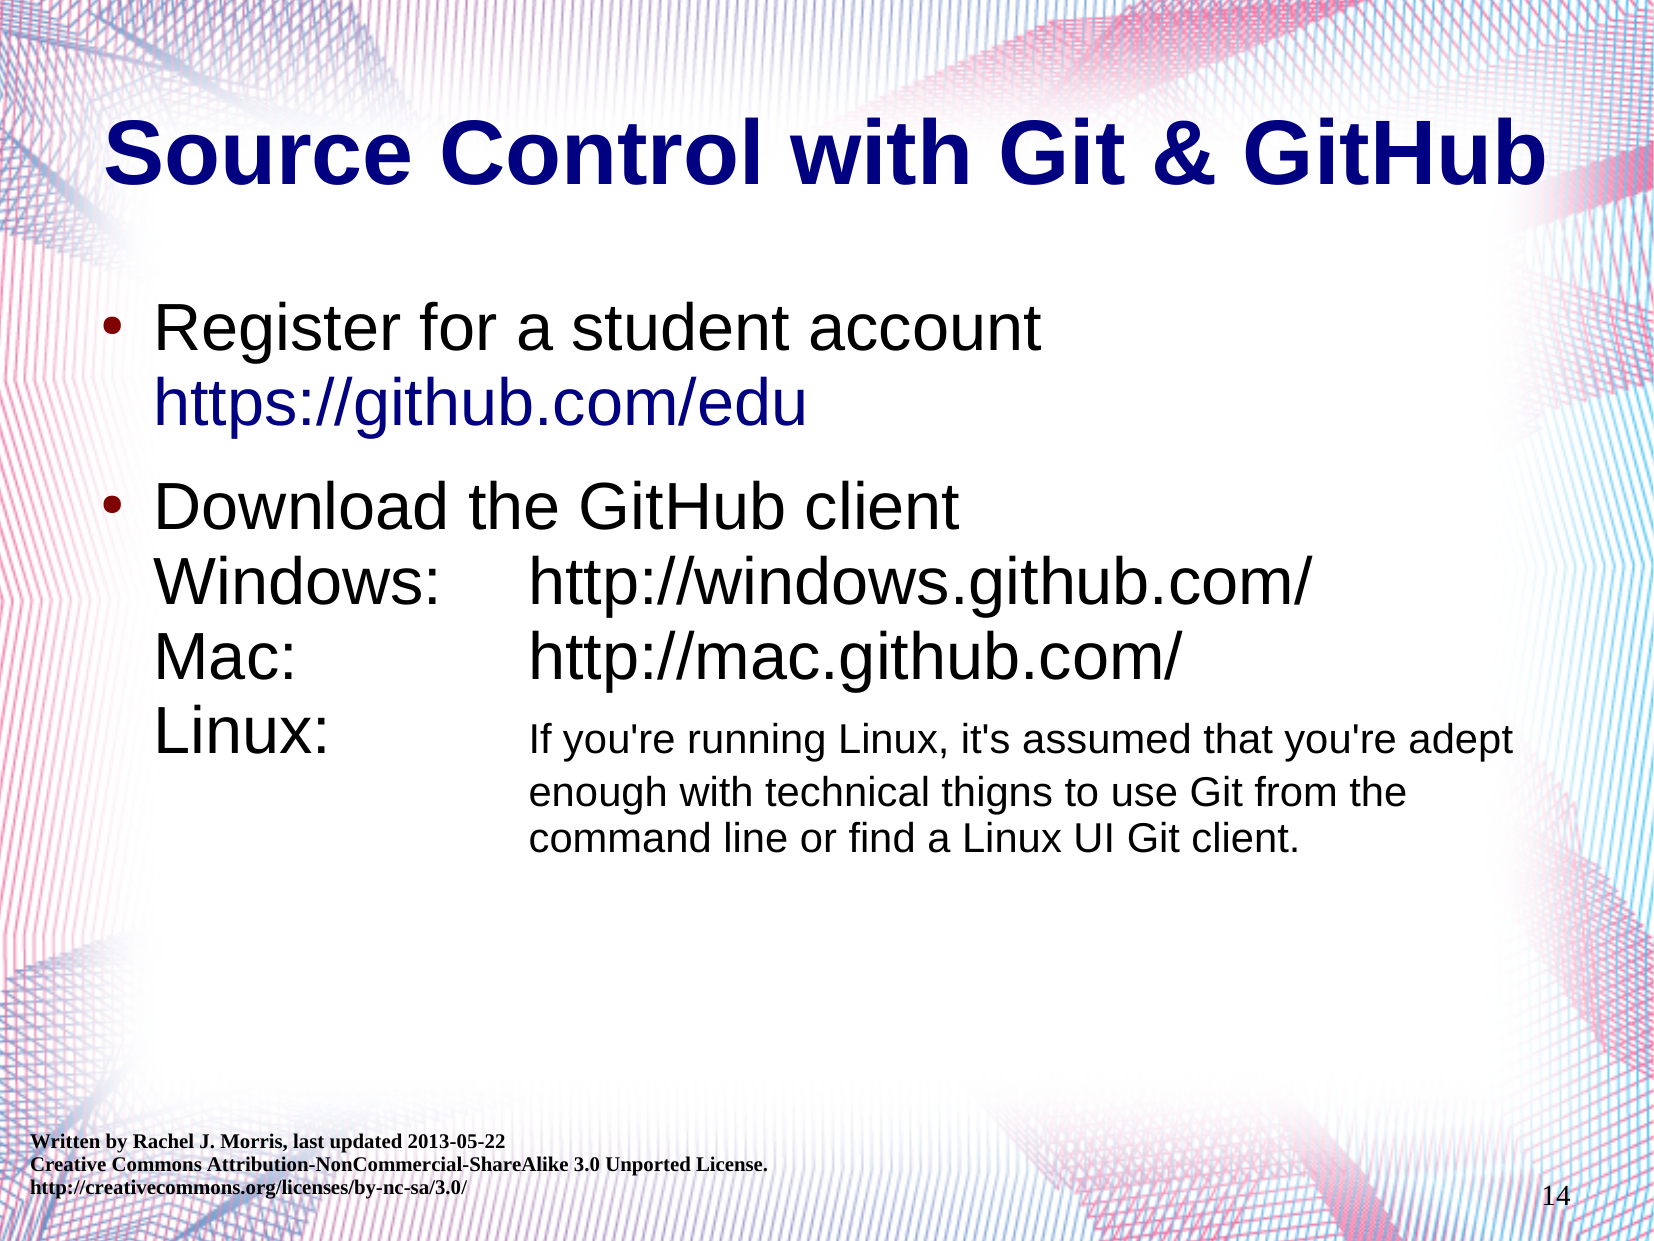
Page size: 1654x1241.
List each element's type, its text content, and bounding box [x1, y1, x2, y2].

list Register for a student account https://github.com/edu Download the GitHub client Windows: http://windows.github.com/ Mac: http://mac.github.com/ Linux: If you're running Linux, it's assumed that you're adept enough with technical thigns to use Git from the command line or find a Linux UI Git client. [82, 290, 1571, 1010]
title Source Control with Git & GitHub [82, 49, 1571, 257]
picture [0, 0, 1654, 1241]
